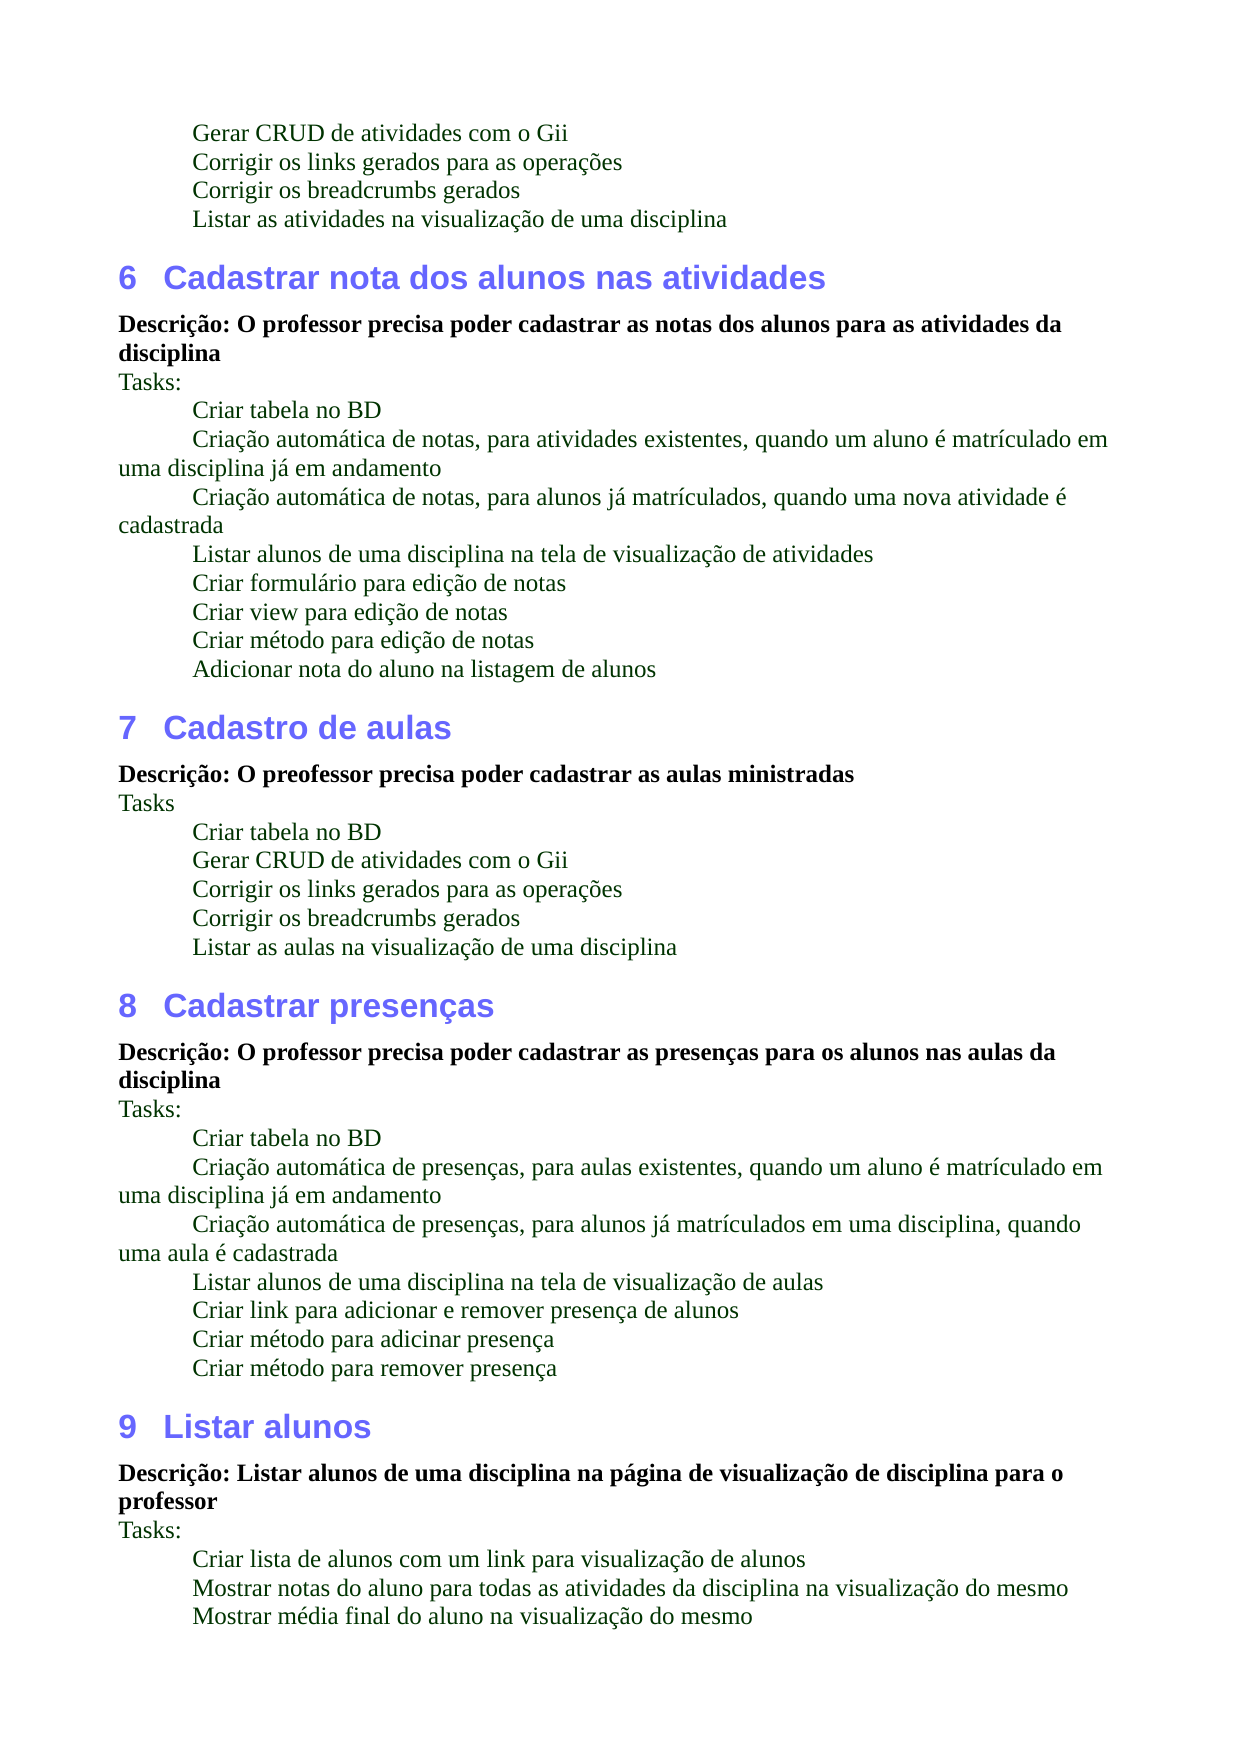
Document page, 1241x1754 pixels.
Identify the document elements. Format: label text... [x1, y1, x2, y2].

text Criação automática de presenças, para alunos já matrículados em uma disciplina, quando uma aula é cadastrada [118, 1209, 1122, 1267]
text Gerar CRUD de atividades com o Gii [118, 118, 1122, 147]
text Adicionar nota do aluno na listagem de alunos [118, 654, 1122, 683]
text Listar as aulas na visualização de uma disciplina [118, 932, 1122, 960]
text Criar tabela no BD [118, 1123, 1122, 1152]
text Listar alunos de uma disciplina na tela de visualização de aulas [118, 1267, 1122, 1295]
text Descrição: O professor precisa poder cadastrar as presenças para os alunos nas aulas da disciplina [118, 1037, 1122, 1094]
subtitle Cadastrar presenças [118, 985, 1122, 1024]
text Mostrar média final do aluno na visualização do mesmo [118, 1601, 1122, 1630]
text Criação automática de notas, para alunos já matrículados, quando uma nova atividade é cadastrada [118, 482, 1122, 539]
text Criar formulário para edição de notas [118, 568, 1122, 597]
text Corrigir os links gerados para as operações [118, 874, 1122, 903]
text Corrigir os links gerados para as operações [118, 147, 1122, 176]
text Criar link para adicionar e remover presença de alunos [118, 1295, 1122, 1324]
text Criar método para adicinar presença [118, 1324, 1122, 1353]
text Criar método para edição de notas [118, 626, 1122, 654]
subtitle Cadastrar nota dos alunos nas atividades [118, 258, 1122, 297]
text Criar método para remover presença [118, 1353, 1122, 1382]
text Criação automática de notas, para atividades existentes, quando um aluno é matrículado em uma disciplina já em andamento [118, 424, 1122, 482]
text Gerar CRUD de atividades com o Gii [118, 845, 1122, 874]
text Tasks [118, 788, 1122, 817]
text Criar tabela no BD [118, 817, 1122, 845]
text Mostrar notas do aluno para todas as atividades da disciplina na visualização do mesmo [118, 1573, 1122, 1601]
text Tasks: [118, 1515, 1122, 1544]
text Tasks: [118, 367, 1122, 396]
text Criar view para edição de notas [118, 597, 1122, 626]
text Descrição: O professor precisa poder cadastrar as notas dos alunos para as atividades da disciplina [118, 309, 1122, 367]
text Criação automática de presenças, para aulas existentes, quando um aluno é matrículado em uma disciplina já em andamento [118, 1152, 1122, 1209]
text Criar tabela no BD [118, 396, 1122, 424]
text Tasks: [118, 1094, 1122, 1123]
text Corrigir os breadcrumbs gerados [118, 176, 1122, 204]
text Descrição: O preofessor precisa poder cadastrar as aulas ministradas [118, 759, 1122, 788]
text Listar alunos de uma disciplina na tela de visualização de atividades [118, 539, 1122, 568]
text Listar as atividades na visualização de uma disciplina [118, 204, 1122, 233]
text Corrigir os breadcrumbs gerados [118, 903, 1122, 932]
subtitle Listar alunos [118, 1407, 1122, 1445]
subtitle Cadastro de aulas [118, 708, 1122, 747]
text Criar lista de alunos com um link para visualização de alunos [118, 1544, 1122, 1573]
text Descrição: Listar alunos de uma disciplina na página de visualização de disciplina para o professor [118, 1458, 1122, 1515]
